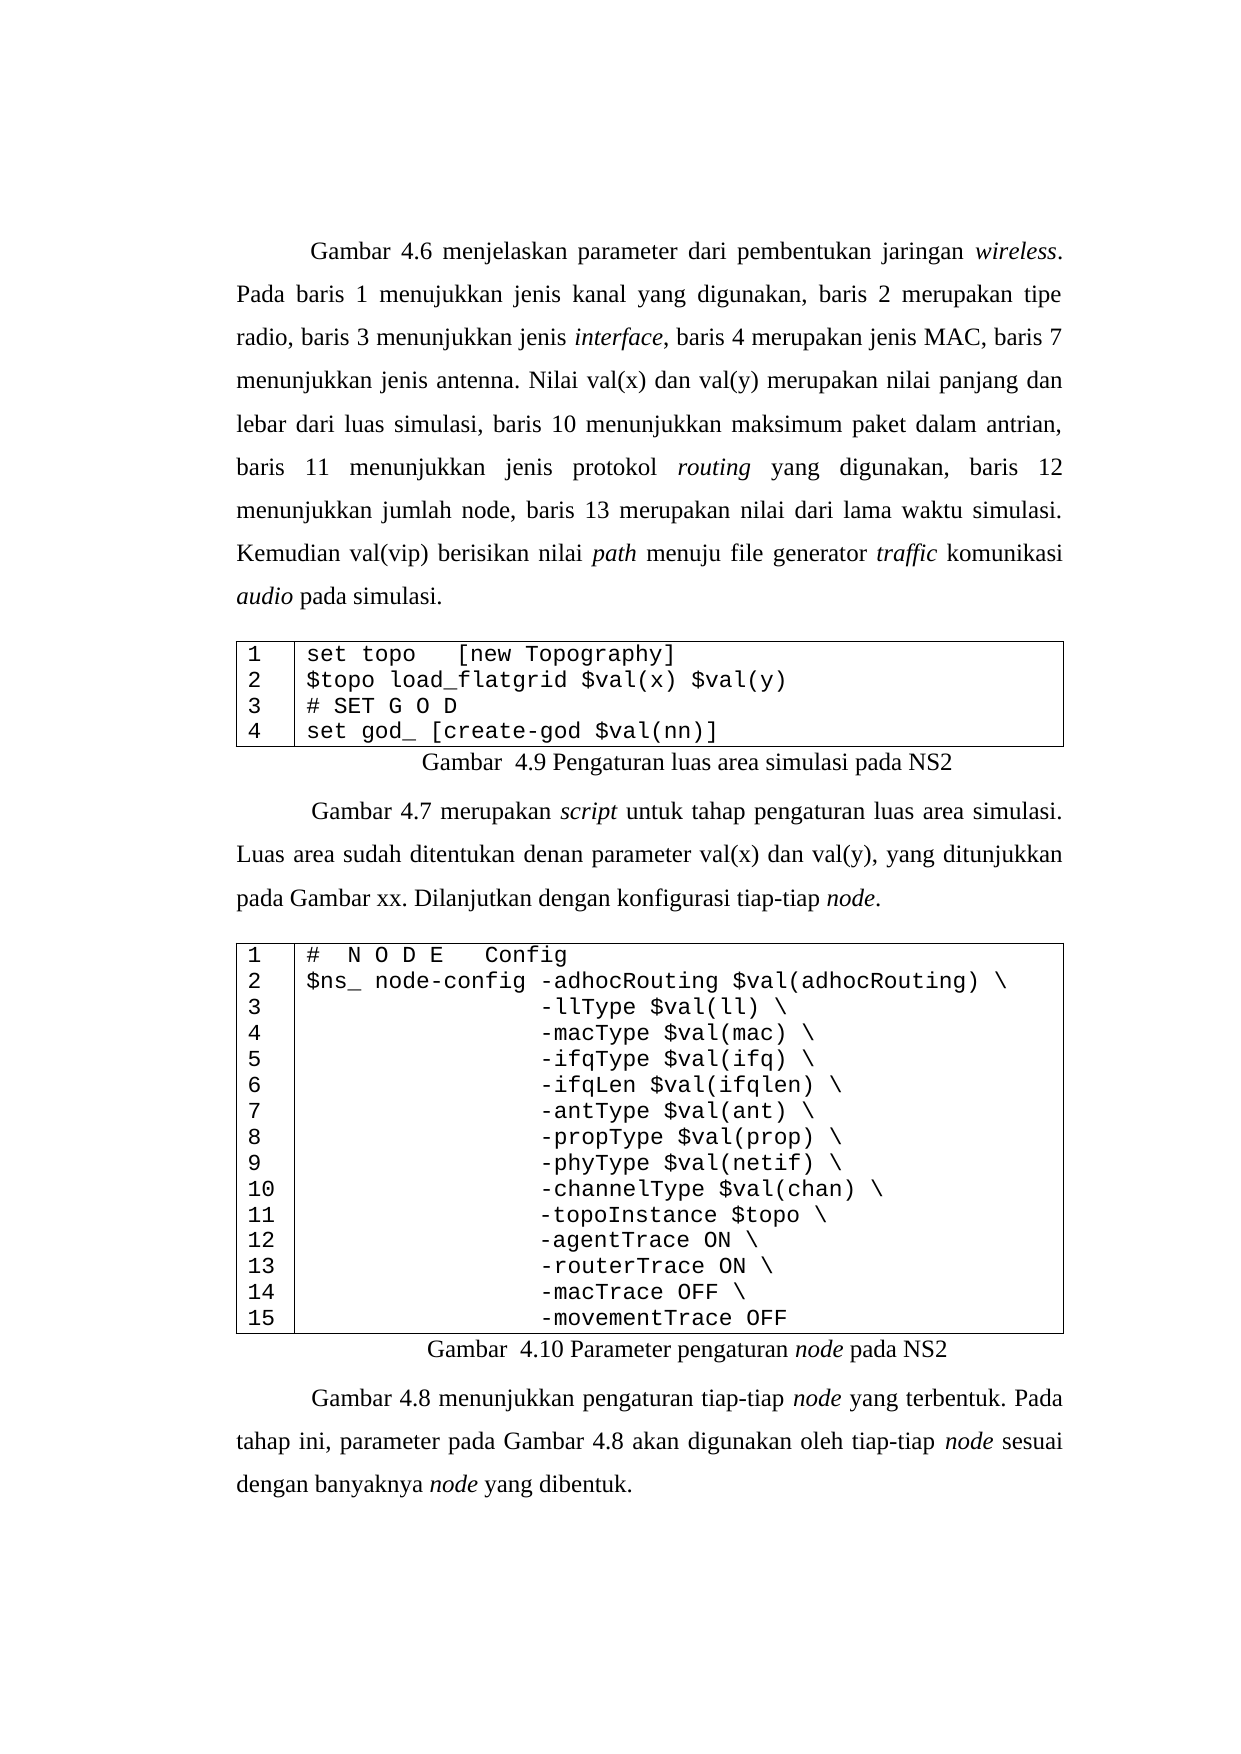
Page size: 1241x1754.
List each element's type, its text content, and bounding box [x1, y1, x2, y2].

table_cell # SET G O D [295, 694, 1063, 720]
table_cell -movementTrace OFF [295, 1307, 1063, 1333]
table_cell 4 [237, 720, 294, 746]
table_header 1 [237, 642, 294, 668]
table_cell -ifqType $val(ifq) \ [295, 1047, 1063, 1073]
table_cell $topo load_flatgrid $val(x) $val(y) [295, 668, 1063, 694]
table_cell -antType $val(ant) \ [295, 1099, 1063, 1125]
table_cell 11 [237, 1203, 294, 1229]
table_cell -routerTrace ON \ [295, 1255, 1063, 1281]
table_cell -macType $val(mac) \ [295, 1021, 1063, 1047]
table_cell set god_ [create-god $val(nn)] [295, 720, 1063, 746]
table_cell -propType $val(prop) \ [295, 1125, 1063, 1151]
table_cell 7 [237, 1099, 294, 1125]
table_cell $ns_ node-config -adhocRouting $val(adhocRouting) \ [295, 970, 1063, 995]
table_cell 6 [237, 1073, 294, 1099]
table_cell 2 [237, 970, 294, 995]
table_cell 12 [237, 1229, 294, 1255]
text Gambar 4.29 Pengaturan luas area simulasi pada NS2 [236, 747, 1063, 776]
table_cell -macTrace OFF \ [295, 1281, 1063, 1307]
table_cell 14 [237, 1281, 294, 1307]
table_cell 15 [237, 1307, 294, 1333]
table_cell -agentTrace ON \ [295, 1229, 1063, 1255]
table_cell 3 [237, 995, 294, 1021]
table_cell 10 [237, 1177, 294, 1203]
table_header set topo [new Topography] [295, 642, 1063, 668]
text Gambar 4.8 menunjukkan pengaturan tiap-tiap node yang terbentuk. Pada tahap ini, parameter pada Gambar 4.8 akan digunakan oleh tiap-tiap node sesuai dengan banyaknya node yang dibentuk. [236, 1383, 1063, 1498]
table_cell -channelType $val(chan) \ [295, 1177, 1063, 1203]
table_cell -topoInstance $topo \ [295, 1203, 1063, 1229]
table_cell 13 [237, 1255, 294, 1281]
table_cell 5 [237, 1047, 294, 1073]
table_cell -llType $val(ll) \ [295, 995, 1063, 1021]
table_cell -ifqLen $val(ifqlen) \ [295, 1073, 1063, 1099]
text Gambar 4.7 merupakan script untuk tahap pengaturan luas area simulasi. Luas area sudah ditentukan denan parameter val(x) dan val(y), yang ditunjukkan pada Gambar xx. Dilanjutkan dengan konfigurasi tiap-tiap node. [236, 796, 1063, 911]
table_header # N O D E Config [295, 944, 1063, 969]
table_cell 4 [237, 1021, 294, 1047]
list Gambar 4.6 menjelaskan parameter dari pembentukan jaringan wireless. Pada baris 1 menujukkan jenis kanal yang digunakan, baris 2 merupakan tipe radio, baris 3 menunjukkan jenis interface, baris 4 merupakan jenis MAC, baris 7 menunjukkan jenis antenna. Nilai val(x) dan val(y) merupakan nilai panjang dan lebar dari luas simulasi, baris 10 menunjukkan maksimum paket dalam antrian, baris 11 menunjukkan jenis protokol routing yang digunakan, baris 12 menunjukkan jumlah node, baris 13 merupakan nilai dari lama waktu simulasi. Kemudian val(vip) berisikan nilai path menuju file generator traffic komunikasi audio pada simulasi. [236, 236, 1063, 610]
table_cell 8 [237, 1125, 294, 1151]
table_header 1 [237, 944, 294, 969]
text Gambar 4.30 Parameter pengaturan node pada NS2 [236, 1334, 1063, 1362]
table_cell 9 [237, 1151, 294, 1177]
table_cell 3 [237, 694, 294, 720]
table_cell 2 [237, 668, 294, 694]
table_cell -phyType $val(netif) \ [295, 1151, 1063, 1177]
